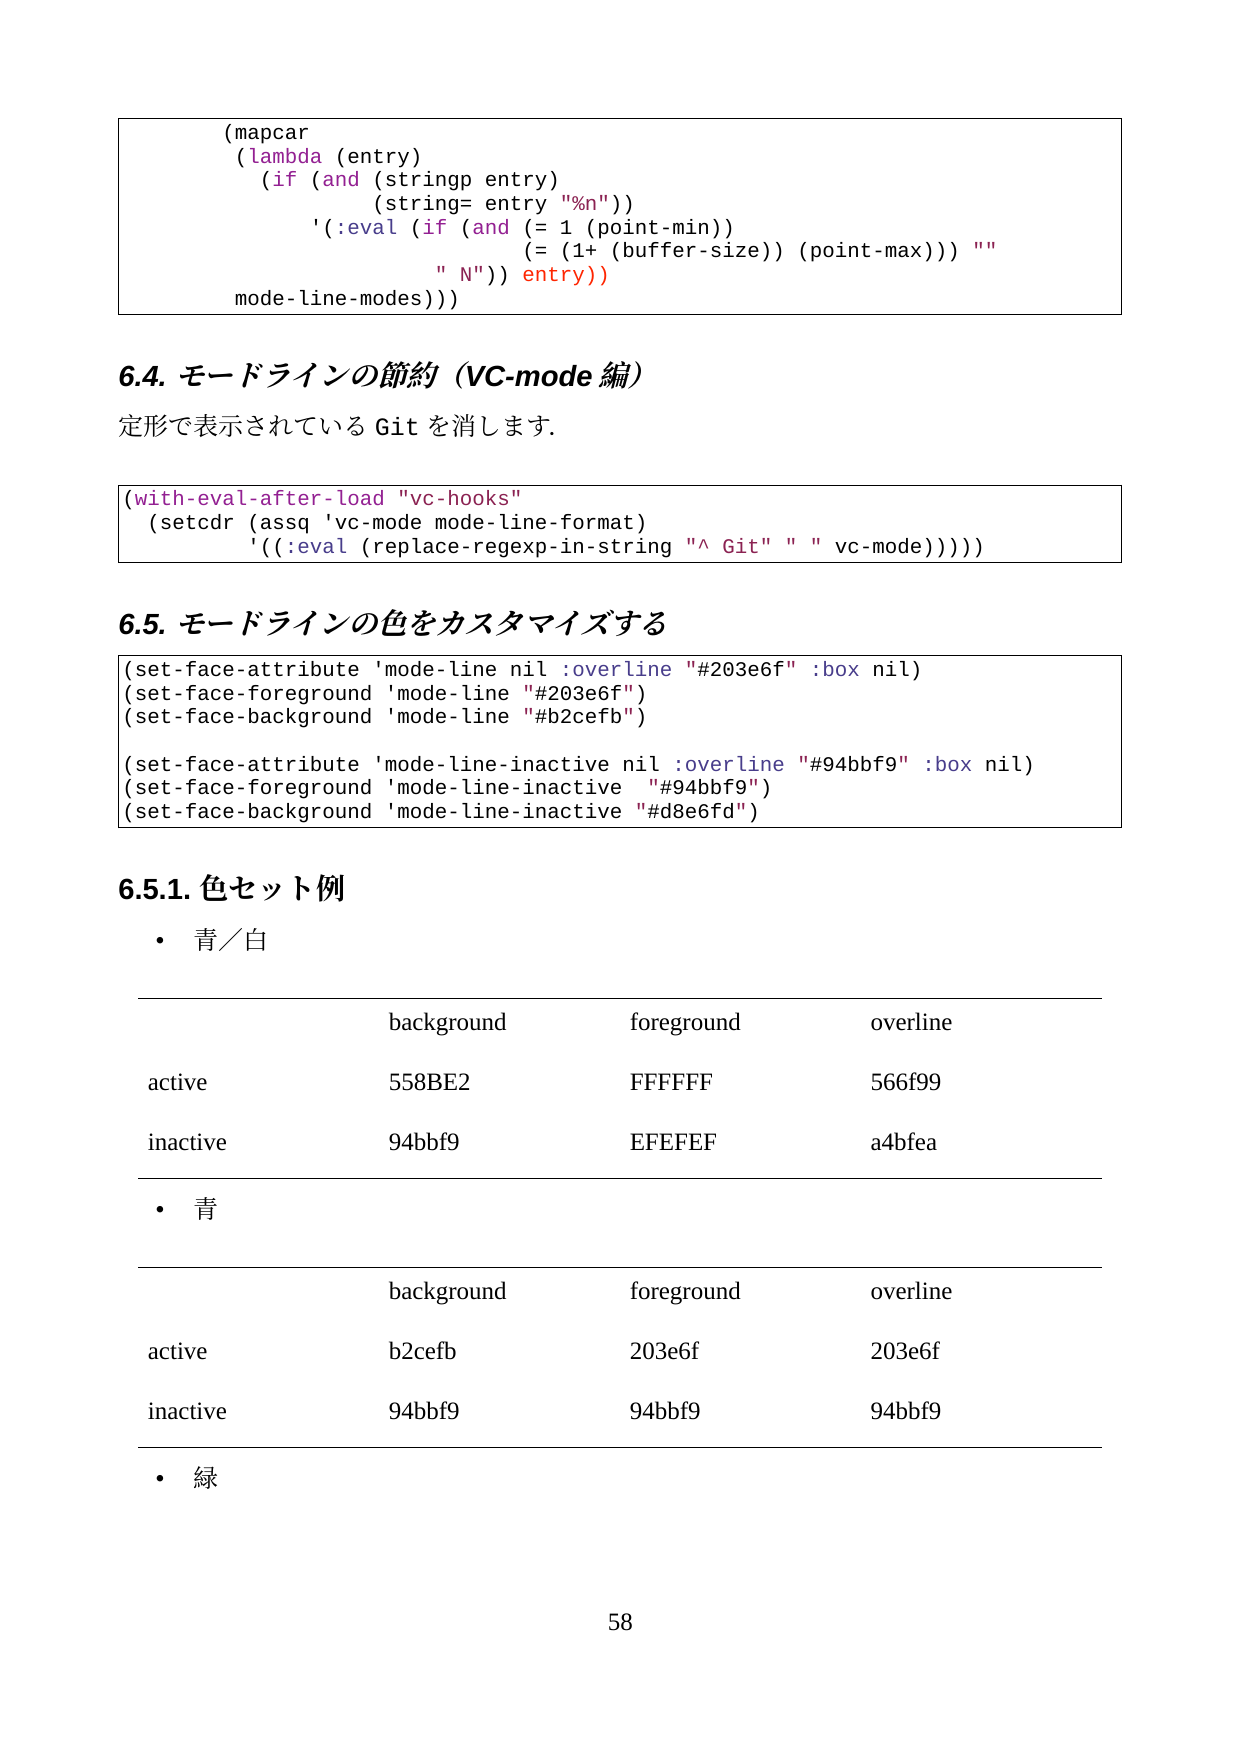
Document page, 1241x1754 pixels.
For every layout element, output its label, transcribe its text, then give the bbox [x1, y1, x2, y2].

table_header [138, 999, 379, 1058]
table_cell a4bfea [861, 1118, 1102, 1178]
subtitle モードラインの節約（VC-mode編） [118, 353, 1122, 394]
table_header foreground [620, 1268, 861, 1327]
table_cell 203e6f [620, 1327, 861, 1387]
list 緑 [156, 1459, 1122, 1523]
table_cell 203e6f [861, 1327, 1102, 1387]
text (= (1+ (buffer-size)) (point-max))) "" [119, 236, 1121, 260]
text (set-face-foreground 'mode-line "#203e6f") [119, 679, 1121, 702]
subtitle モードラインの色をカスタマイズする [118, 601, 1122, 643]
text (with-eval-after-load "vc-hooks" [119, 486, 1121, 508]
text (set-face-attribute 'mode-line nil :overline "#203e6f" :box nil) [119, 656, 1121, 679]
text '(:eval (if (and (= 1 (point-min)) [119, 213, 1121, 236]
text '((:eval (replace-regexp-in-string "^ Git" " " vc-mode))))) [119, 532, 1121, 562]
text (lambda (entry) [119, 142, 1121, 165]
table_cell 566f99 [861, 1058, 1102, 1118]
text " N")) entry)) [119, 260, 1121, 284]
table_cell 94bbf9 [861, 1387, 1102, 1447]
text (set-face-background 'mode-line "#b2cefb") [119, 702, 1121, 726]
table_cell 94bbf9 [379, 1387, 620, 1447]
table_cell 94bbf9 [620, 1387, 861, 1447]
table_cell 558BE2 [379, 1058, 620, 1118]
table_header background [379, 999, 620, 1058]
text (set-face-background 'mode-line-inactive "#d8e6fd") [119, 797, 1121, 827]
text (setcdr (assq 'vc-mode mode-line-format) [119, 508, 1121, 532]
table_cell inactive [138, 1387, 379, 1447]
table_header overline [861, 1268, 1102, 1327]
list 青／白 [156, 920, 1122, 985]
table_header [138, 1268, 379, 1327]
table_cell active [138, 1327, 379, 1387]
table_header background [379, 1268, 620, 1327]
table_cell active [138, 1058, 379, 1118]
table_cell inactive [138, 1118, 379, 1178]
text (set-face-foreground 'mode-line-inactive "#94bbf9") [119, 773, 1121, 797]
text (set-face-attribute 'mode-line-inactive nil :overline "#94bbf9" :box nil) [119, 750, 1121, 773]
text mode-line-modes))) [119, 284, 1121, 314]
text 定形で表示されている Git を消します． [118, 407, 1122, 472]
table_cell EFEFEF [620, 1118, 861, 1178]
table_cell b2cefb [379, 1327, 620, 1387]
table_cell 94bbf9 [379, 1118, 620, 1178]
table_header overline [861, 999, 1102, 1058]
subtitle 色セット例 [118, 866, 1122, 908]
text (if (and (stringp entry) [119, 165, 1121, 189]
text (string= entry "%n")) [119, 189, 1121, 213]
table_cell FFFFFF [620, 1058, 861, 1118]
text (mapcar [119, 119, 1121, 142]
table_header foreground [620, 999, 861, 1058]
list 青 [156, 1189, 1122, 1254]
